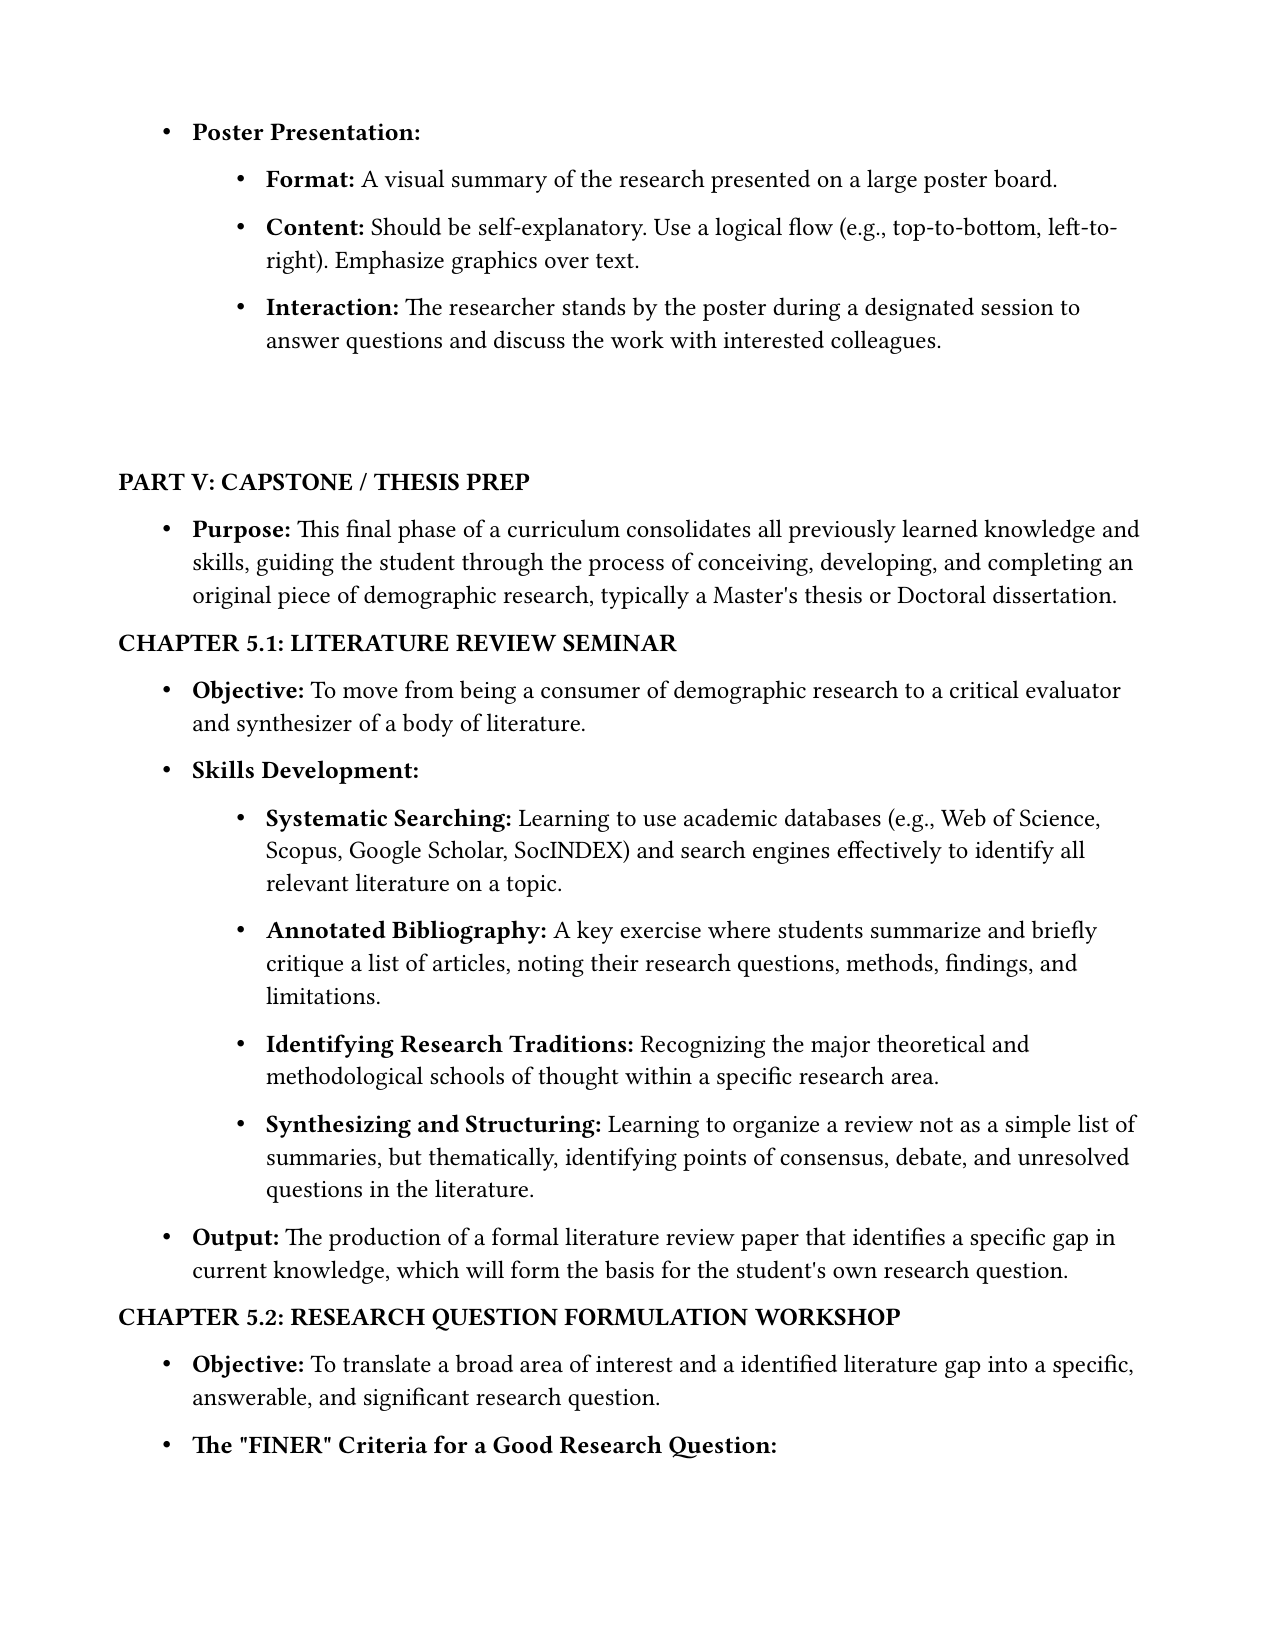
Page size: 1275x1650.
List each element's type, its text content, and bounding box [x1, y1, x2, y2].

text PART V: CAPSTONE / THESIS PREP [118, 468, 1157, 497]
list Identifying Research Traditions: Recognizing the major theoretical and methodological schools of thought within a specific research area. [236, 1029, 1157, 1091]
list Output: The production of a formal literature review paper that identifies a specific gap in current knowledge, which will form the basis for the student's own research question. [162, 1223, 1157, 1284]
list Format: A visual summary of the research presented on a large poster board. [236, 166, 1157, 194]
text CHAPTER 5.2: RESEARCH QUESTION FORMULATION WORKSHOP [118, 1303, 1157, 1332]
list Objective: To move from being a consumer of demographic research to a critical evaluator and synthesizer of a body of literature. [162, 676, 1157, 737]
list Interaction: The researcher stands by the poster during a designated session to answer questions and discuss the work with interested colleagues. [236, 293, 1157, 354]
list Poster Presentation: [162, 118, 1157, 147]
list Synthesizing and Structuring: Learning to organize a review not as a simple list of summaries, but thematically, identifying points of consensus, debate, and unresolved questions in the literature. [236, 1110, 1157, 1204]
list Content: Should be self-explanatory. Use a logical flow (e.g., top-to-bottom, left-to-right). Emphasize graphics over text. [236, 213, 1157, 274]
list Objective: To translate a broad area of interest and a identified literature gap into a specific, answerable, and significant research question. [162, 1350, 1157, 1412]
text CHAPTER 5.1: LITERATURE REVIEW SEMINAR [118, 628, 1157, 657]
list Annotated Bibliography: A key exercise where students summarize and briefly critique a list of articles, noting their research questions, methods, findings, and limitations. [236, 917, 1157, 1011]
list Purpose: This final phase of a curriculum consolidates all previously learned knowledge and skills, guiding the student through the process of conceiving, developing, and completing an original piece of demographic research, typically a Master's thesis or Doctoral dissertation. [162, 516, 1157, 610]
list The "FINER" Criteria for a Good Research Question: [162, 1431, 1157, 1459]
list Skills Development: [162, 756, 1157, 785]
list Systematic Searching: Learning to use academic databases (e.g., Web of Science, Scopus, Google Scholar, SocINDEX) and search engines effectively to identify all relevant literature on a topic. [236, 803, 1157, 898]
